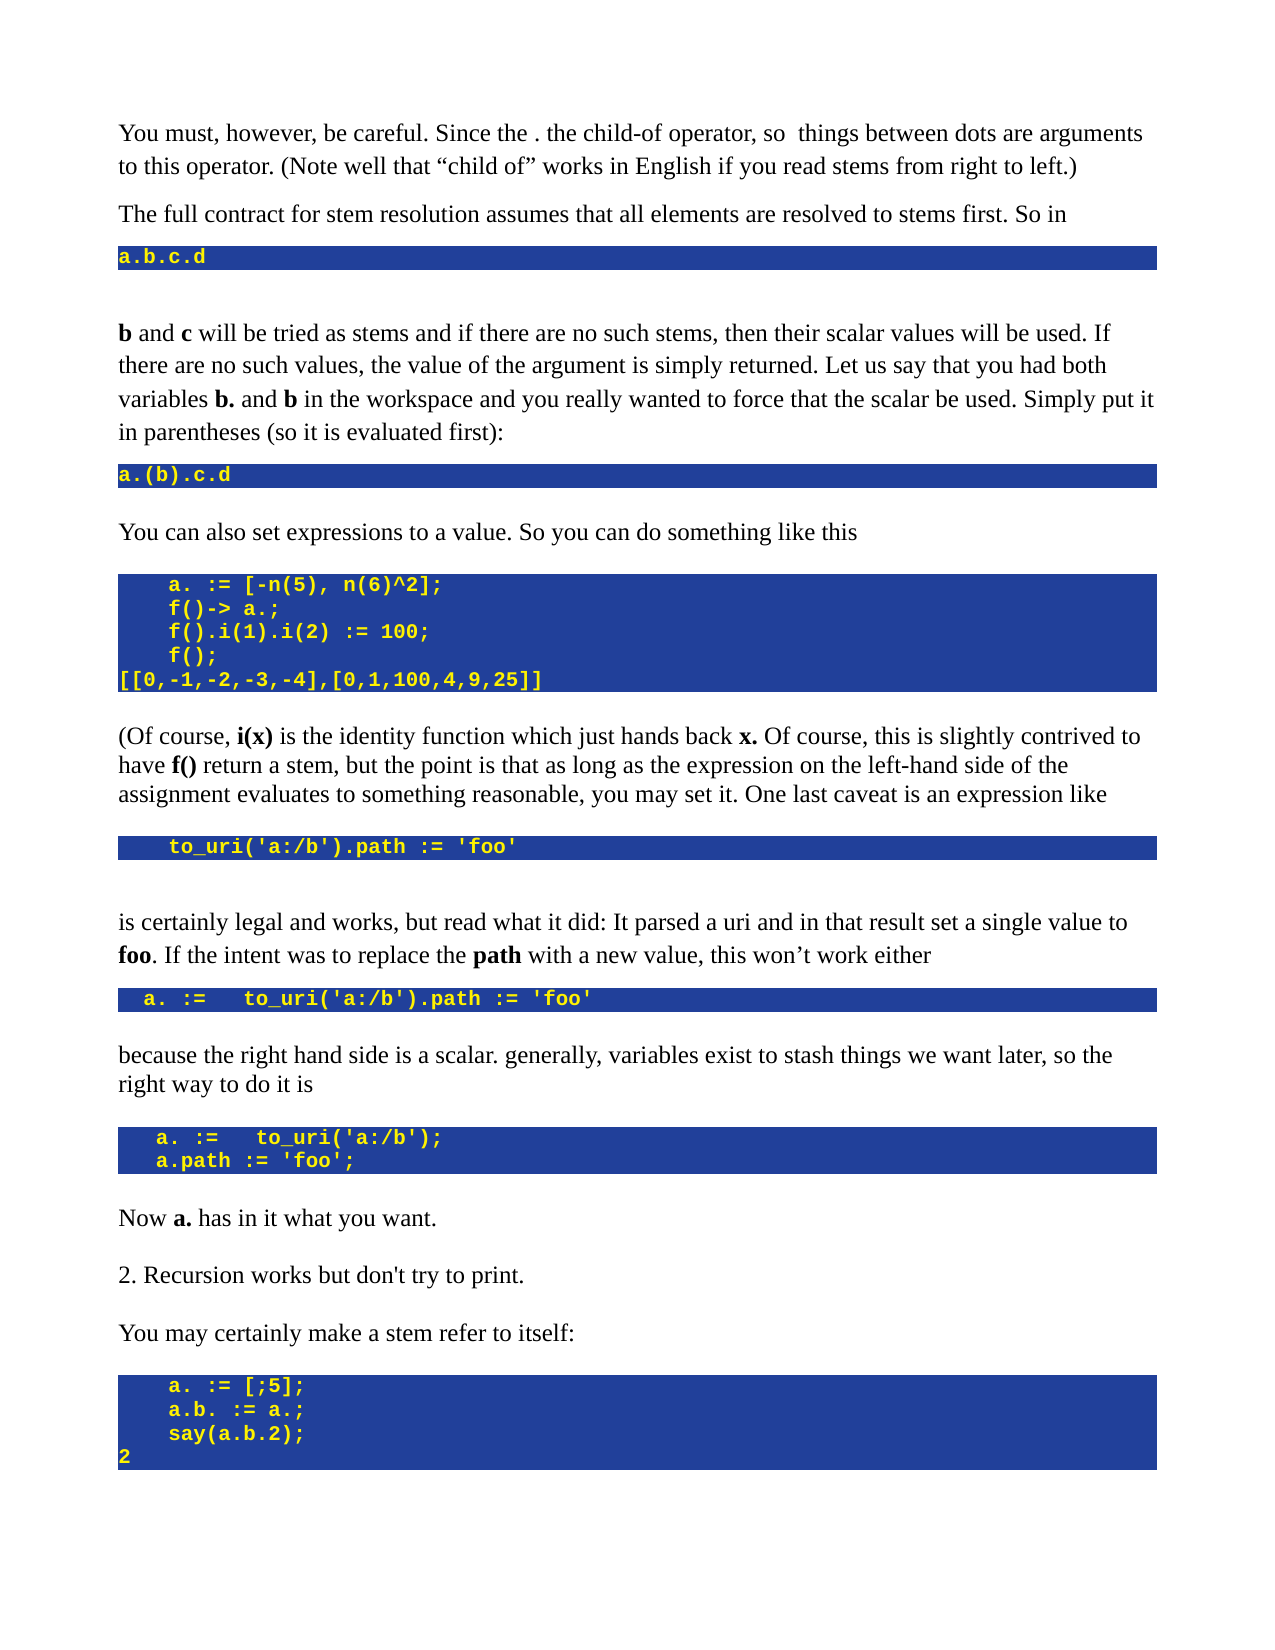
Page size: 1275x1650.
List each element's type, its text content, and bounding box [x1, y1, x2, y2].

text a. := [;5]; [118, 1375, 1157, 1399]
text a. := to_uri('a:/b').path := 'foo' [118, 988, 1157, 1012]
text [[0,-1,-2,-3,-4],[0,1,100,4,9,25]] [118, 669, 1157, 692]
text a.b.c.d [118, 246, 1157, 270]
text b and c will be tried as stems and if there are no such stems, then their scalar values will be used. If there are no such values, the value of the argument is simply returned. Let us say that you had both variables b. and b in the workspace and you really wanted to force that the scalar be used. Simply put it in parentheses (so it is evaluated first): [118, 318, 1157, 445]
text to_uri('a:/b').path := 'foo' [118, 836, 1157, 860]
text say(a.b.2); [118, 1422, 1157, 1446]
text You must, however, be careful. Since the . the child-of operator, so things between dots are arguments to this operator. (Note well that “child of” works in English if you read stems from right to left.) [118, 118, 1157, 180]
text f(); [118, 645, 1157, 669]
text The full contract for stem resolution assumes that all elements are resolved to stems first. So in [118, 199, 1157, 227]
text a.path := 'foo'; [118, 1150, 1157, 1174]
text because the right hand side is a scalar. generally, variables exist to stash things we want later, so the right way to do it is [118, 1040, 1157, 1098]
text 2 [118, 1446, 1157, 1470]
text a. := [-n(5), n(6)^2]; [118, 574, 1157, 598]
text You may certainly make a stem refer to itself: [118, 1318, 1157, 1346]
text a.(b).c.d [118, 464, 1157, 488]
text You can also set expressions to a value. So you can do something like this [118, 517, 1157, 545]
text 2. Recursion works but don't try to print. [118, 1260, 1157, 1289]
text f()-> a.; [118, 598, 1157, 621]
text (Of course, i(x) is the identity function which just hands back x. Of course, this is slightly contrived to have f() return a stem, but the point is that as long as the expression on the left-hand side of the assignment evaluates to something reasonable, you may set it. One last caveat is an expression like [118, 721, 1157, 807]
text is certainly legal and works, but read what it did: It parsed a uri and in that result set a single value to foo. If the intent was to replace the path with a new value, this won’t work either [118, 907, 1157, 969]
text Now a. has in it what you want. [118, 1203, 1157, 1231]
text f().i(1).i(2) := 100; [118, 621, 1157, 645]
text a.b. := a.; [118, 1399, 1157, 1422]
text a. := to_uri('a:/b'); [118, 1127, 1157, 1150]
